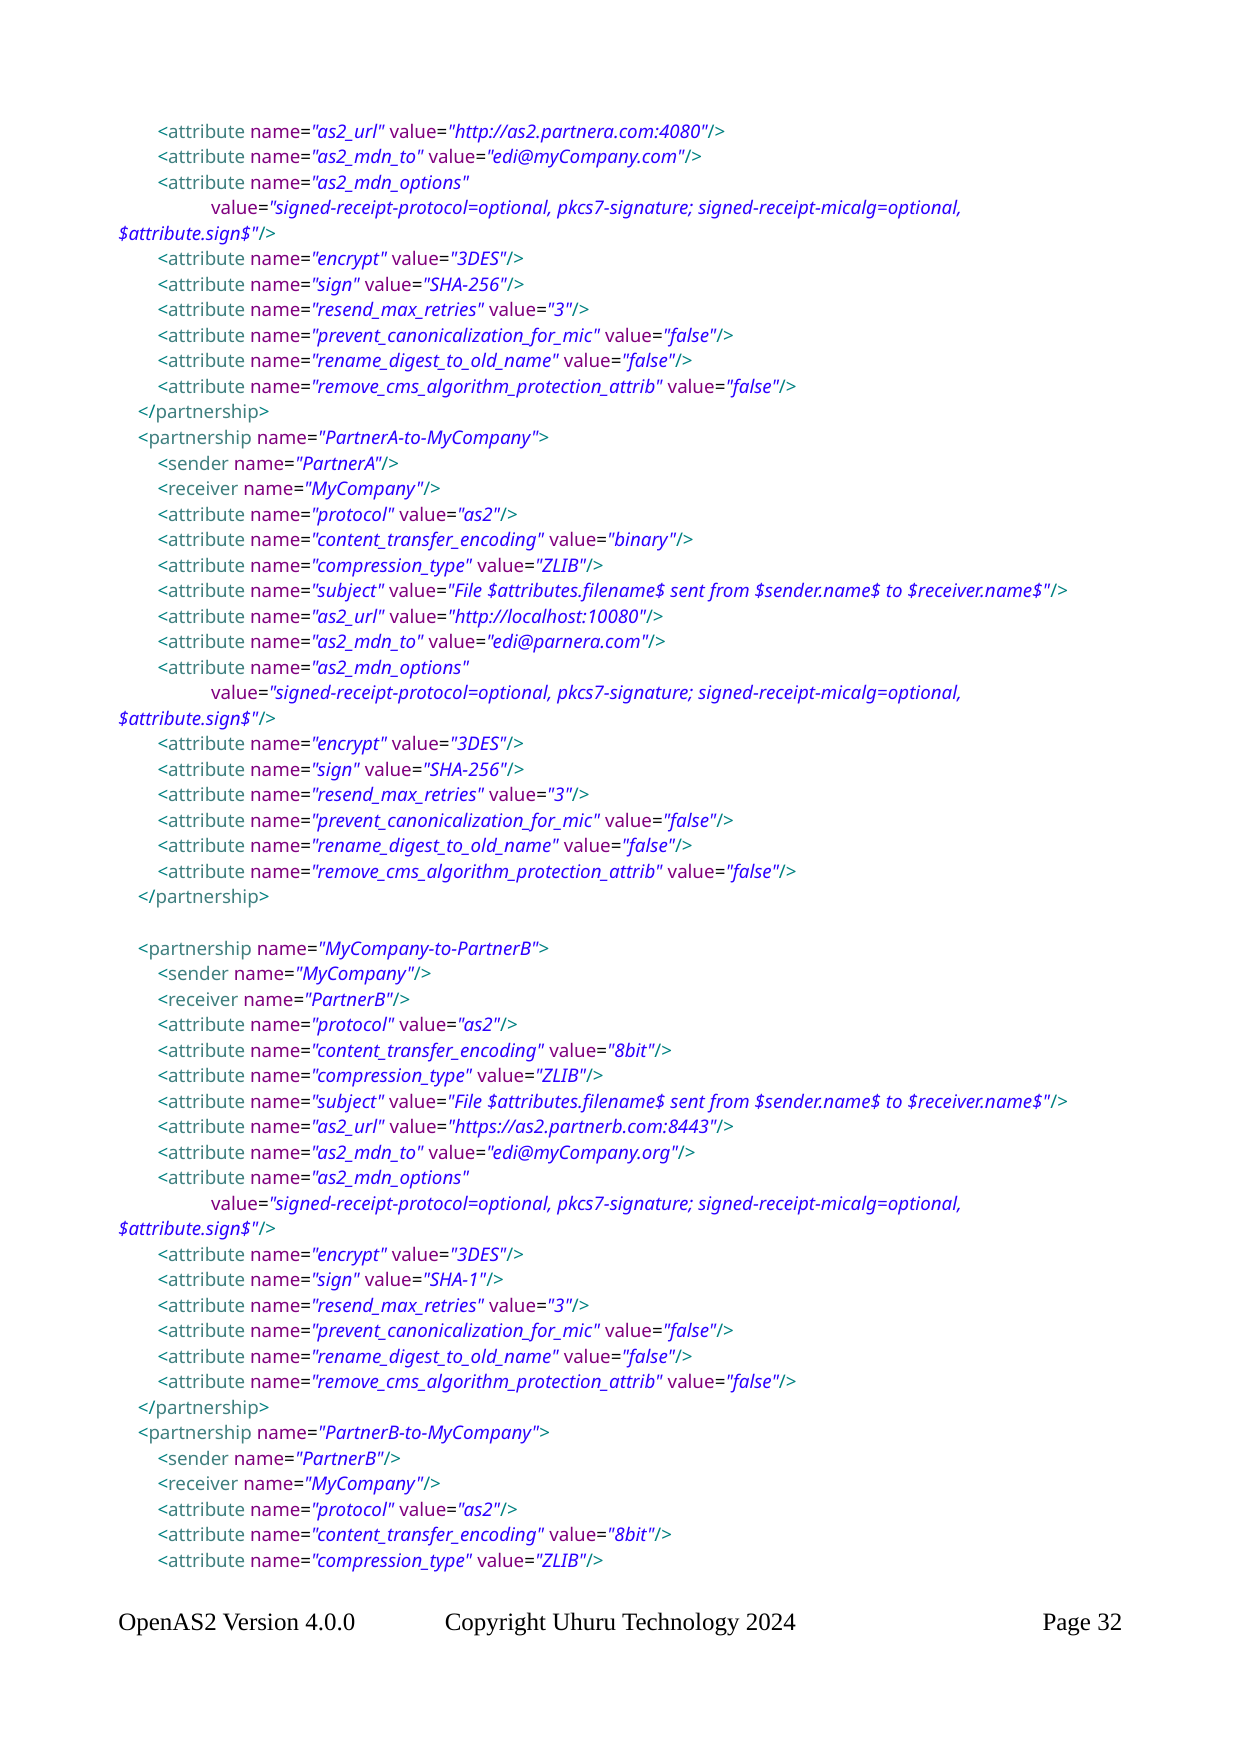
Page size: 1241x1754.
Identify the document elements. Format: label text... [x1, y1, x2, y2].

text <attribute name="resend_max_retries" value="3"/> [118, 1292, 1122, 1318]
text <attribute name="remove_cms_algorithm_protection_attrib" value="false"/> [118, 373, 1122, 399]
text <attribute name="protocol" value="as2"/> [118, 1496, 1122, 1522]
text <receiver name="PartnerB"/> [118, 986, 1122, 1011]
text <attribute name="as2_url" value="http://as2.partnera.com:4080"/> [118, 118, 1122, 144]
text <attribute name="rename_digest_to_old_name" value="false"/> [118, 833, 1122, 858]
text </partnership> [118, 1394, 1122, 1420]
text <receiver name="MyCompany"/> [118, 475, 1122, 501]
text </partnership> [118, 399, 1122, 424]
text <attribute name="remove_cms_algorithm_protection_attrib" value="false"/> [118, 858, 1122, 884]
text <attribute name="remove_cms_algorithm_protection_attrib" value="false"/> [118, 1369, 1122, 1394]
text <attribute name="compression_type" value="ZLIB"/> [118, 552, 1122, 577]
text <attribute name="rename_digest_to_old_name" value="false"/> [118, 348, 1122, 373]
text <attribute name="as2_mdn_options" [118, 169, 1122, 195]
text value="signed-receipt-protocol=optional, pkcs7-signature; signed-receipt-micalg=optional, $attribute.sign$"/> [118, 1190, 1122, 1241]
text <attribute name="prevent_canonicalization_for_mic" value="false"/> [118, 322, 1122, 348]
text <attribute name="encrypt" value="3DES"/> [118, 246, 1122, 271]
text <attribute name="sign" value="SHA-256"/> [118, 271, 1122, 297]
text <attribute name="compression_type" value="ZLIB"/> [118, 1547, 1122, 1573]
text <sender name="PartnerA"/> [118, 450, 1122, 475]
text <attribute name="as2_mdn_options" [118, 1164, 1122, 1190]
text <receiver name="MyCompany"/> [118, 1471, 1122, 1496]
text <attribute name="as2_mdn_options" [118, 654, 1122, 679]
text <attribute name="as2_url" value="http://localhost:10080"/> [118, 603, 1122, 628]
text <attribute name="compression_type" value="ZLIB"/> [118, 1062, 1122, 1088]
text <attribute name="sign" value="SHA-1"/> [118, 1267, 1122, 1292]
text <attribute name="as2_mdn_to" value="edi@myCompany.com"/> [118, 144, 1122, 169]
text </partnership> [118, 884, 1122, 909]
text <attribute name="encrypt" value="3DES"/> [118, 731, 1122, 756]
text <attribute name="prevent_canonicalization_for_mic" value="false"/> [118, 1318, 1122, 1343]
text <partnership name="PartnerA-to-MyCompany"> [118, 424, 1122, 450]
text <attribute name="as2_url" value="https://as2.partnerb.com:8443"/> [118, 1113, 1122, 1139]
text <partnership name="PartnerB-to-MyCompany"> [118, 1420, 1122, 1445]
text value="signed-receipt-protocol=optional, pkcs7-signature; signed-receipt-micalg=optional, $attribute.sign$"/> [118, 195, 1122, 246]
text <attribute name="content_transfer_encoding" value="8bit"/> [118, 1037, 1122, 1062]
text <attribute name="protocol" value="as2"/> [118, 1011, 1122, 1037]
text <attribute name="rename_digest_to_old_name" value="false"/> [118, 1343, 1122, 1369]
text <sender name="MyCompany"/> [118, 960, 1122, 986]
text <attribute name="prevent_canonicalization_for_mic" value="false"/> [118, 807, 1122, 833]
text <attribute name="subject" value="File $attributes.filename$ sent from $sender.name$ to $receiver.name$"/> [118, 1088, 1122, 1113]
text value="signed-receipt-protocol=optional, pkcs7-signature; signed-receipt-micalg=optional, $attribute.sign$"/> [118, 679, 1122, 731]
text <sender name="PartnerB"/> [118, 1445, 1122, 1471]
text <attribute name="resend_max_retries" value="3"/> [118, 782, 1122, 807]
text <attribute name="as2_mdn_to" value="edi@myCompany.org"/> [118, 1139, 1122, 1164]
text <partnership name="MyCompany-to-PartnerB"> [118, 935, 1122, 960]
text <attribute name="encrypt" value="3DES"/> [118, 1241, 1122, 1267]
text <attribute name="as2_mdn_to" value="edi@parnera.com"/> [118, 628, 1122, 654]
text <attribute name="protocol" value="as2"/> [118, 501, 1122, 526]
text <attribute name="sign" value="SHA-256"/> [118, 756, 1122, 782]
text <attribute name="resend_max_retries" value="3"/> [118, 297, 1122, 322]
text <attribute name="content_transfer_encoding" value="8bit"/> [118, 1522, 1122, 1547]
text <attribute name="content_transfer_encoding" value="binary"/> [118, 526, 1122, 552]
text <attribute name="subject" value="File $attributes.filename$ sent from $sender.name$ to $receiver.name$"/> [118, 577, 1122, 603]
